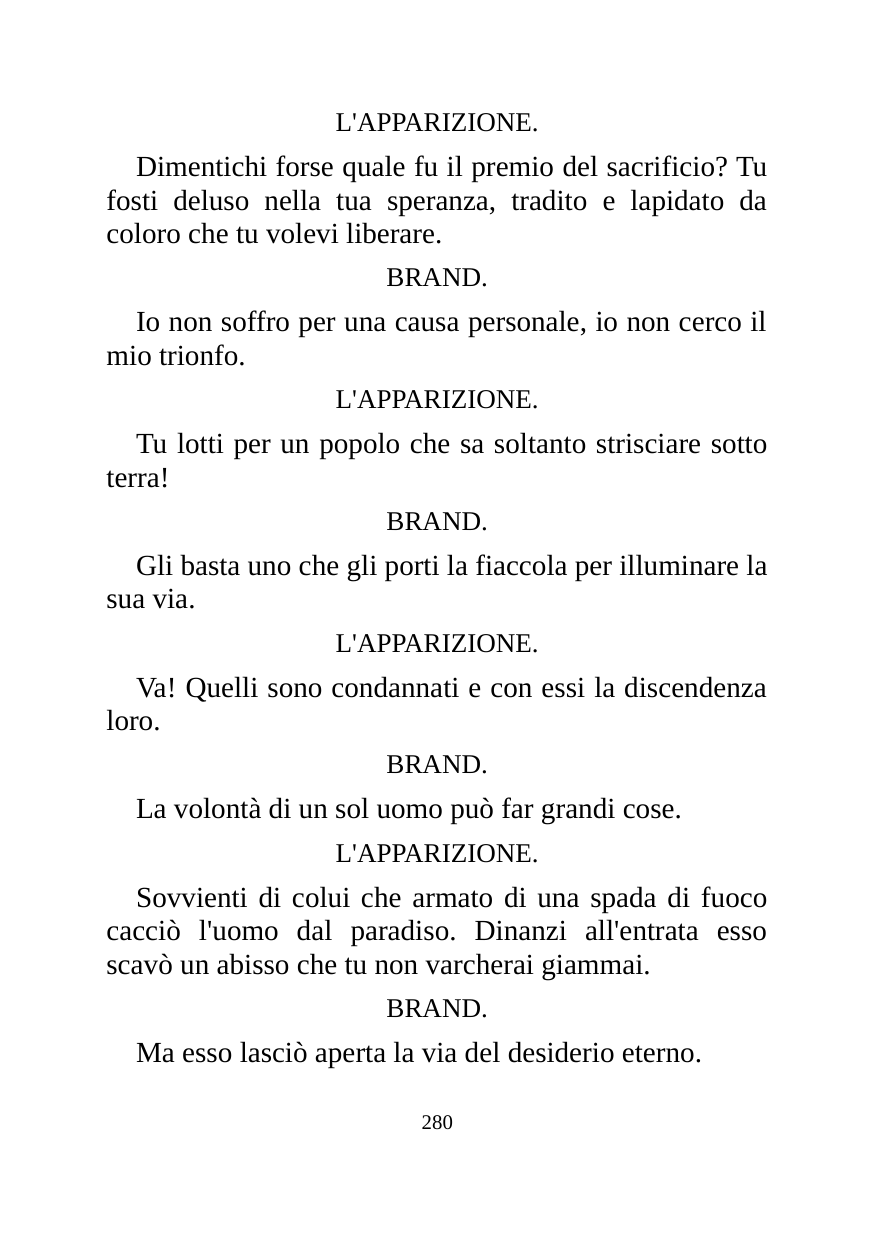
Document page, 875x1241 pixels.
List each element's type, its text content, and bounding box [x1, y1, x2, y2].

text La volontà di un sol uomo può far grandi cose. [106, 792, 768, 825]
text BRAND. [106, 505, 768, 536]
text BRAND. [106, 262, 768, 293]
text L'APPARIZIONE. [106, 837, 768, 868]
text Va! Quelli sono condannati e con essi la discendenza loro. [106, 670, 768, 737]
text BRAND. [106, 749, 768, 780]
text Io non soffro per una causa personale, io non cerco il mio trionfo. [106, 304, 768, 372]
text BRAND. [106, 992, 768, 1023]
text L'APPARIZIONE. [106, 627, 768, 658]
text L'APPARIZIONE. [106, 383, 768, 414]
text Gli basta uno che gli porti la fiaccola per illuminare la sua via. [106, 548, 768, 615]
text Dimentichi forse quale fu il premio del sacrificio? Tu fosti deluso nella tua speranza, tradito e lapidato da coloro che tu volevi liberare. [106, 149, 768, 250]
text Ma esso lasciò aperta la via del desiderio eterno. [106, 1035, 768, 1069]
text L'APPARIZIONE. [106, 106, 768, 137]
text Tu lotti per un popolo che sa soltanto strisciare sotto terra! [106, 426, 768, 493]
text Sovvienti di colui che armato di una spada di fuoco cacciò l'uomo dal paradiso. Dinanzi all'entrata esso scavò un abisso che tu non varcherai giammai. [106, 880, 768, 980]
